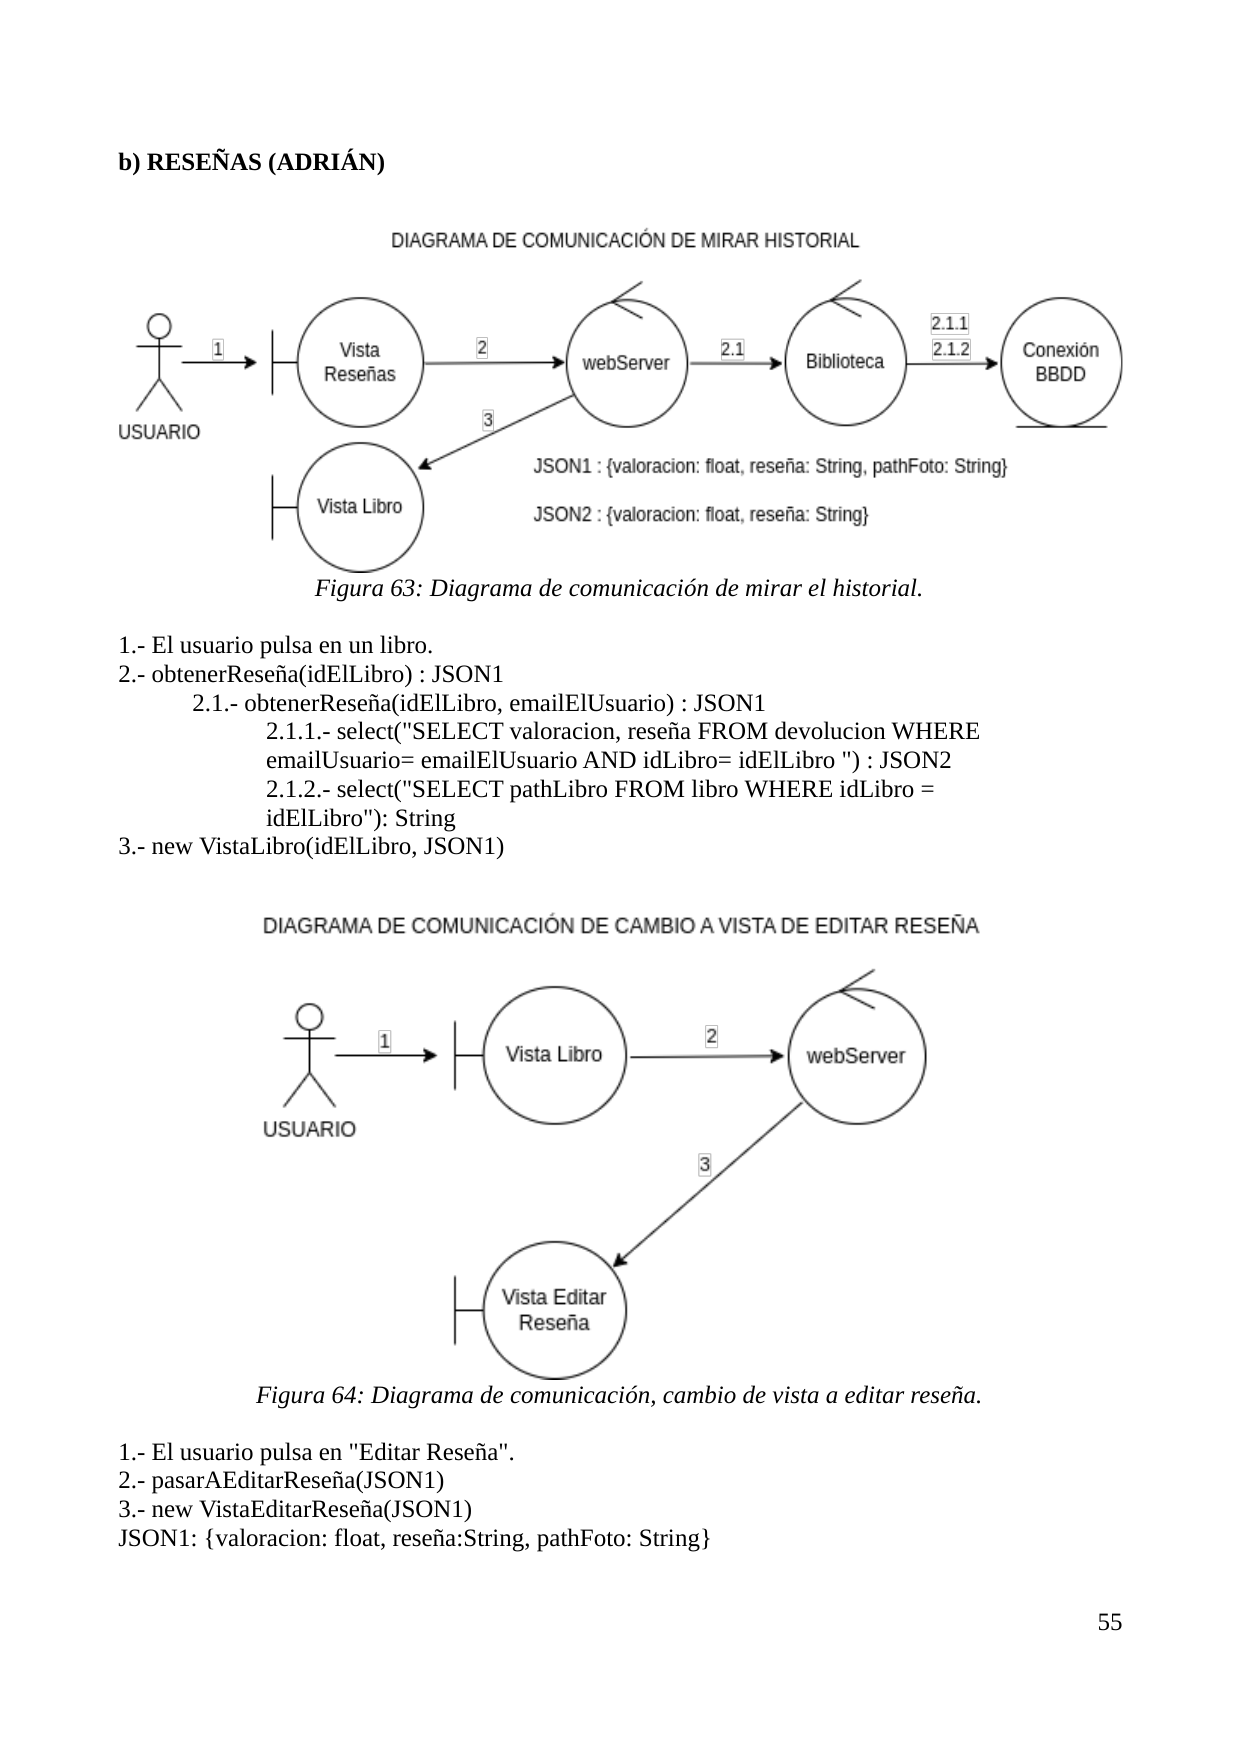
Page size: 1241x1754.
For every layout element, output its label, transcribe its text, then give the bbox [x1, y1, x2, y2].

text 2.1.- obtenerReseña(idElLibro, emailElUsuario) : JSON1 [118, 688, 1122, 716]
text 2.1.2.- select("SELECT pathLibro FROM libro WHERE idLibro = idElLibro"): String [118, 774, 1122, 831]
text 3.- new VistaEditarReseña(JSON1) [118, 1494, 1122, 1523]
text 1.- El usuario pulsa en "Editar Reseña". [118, 1437, 1122, 1466]
text 2.1.1.- select("SELECT valoracion, reseña FROM devolucion WHERE emailUsuario= emailElUsuario AND idLibro= idElLibro ") : JSON2 [118, 716, 1122, 774]
text Figura 63: Diagrama de comunicación de mirar el historial. [84, 573, 1156, 601]
text 3.- new VistaLibro(idElLibro, JSON1) [118, 831, 1122, 860]
text 2.- pasarAEditarReseña(JSON1) [118, 1466, 1122, 1494]
subtitle b) RESEÑAS (ADRIÁN) [118, 147, 1122, 176]
text Figura 64: Diagrama de comunicación, cambio de vista a editar reseña. [244, 1380, 996, 1409]
picture [244, 901, 997, 1380]
text 2.- obtenerReseña(idElLibro) : JSON1 [118, 659, 1122, 688]
text JSON1: {valoracion: float, reseña:String, pathFoto: String} [118, 1523, 1122, 1552]
text 1.- El usuario pulsa en un libro. [118, 630, 1122, 659]
picture [118, 217, 1123, 573]
